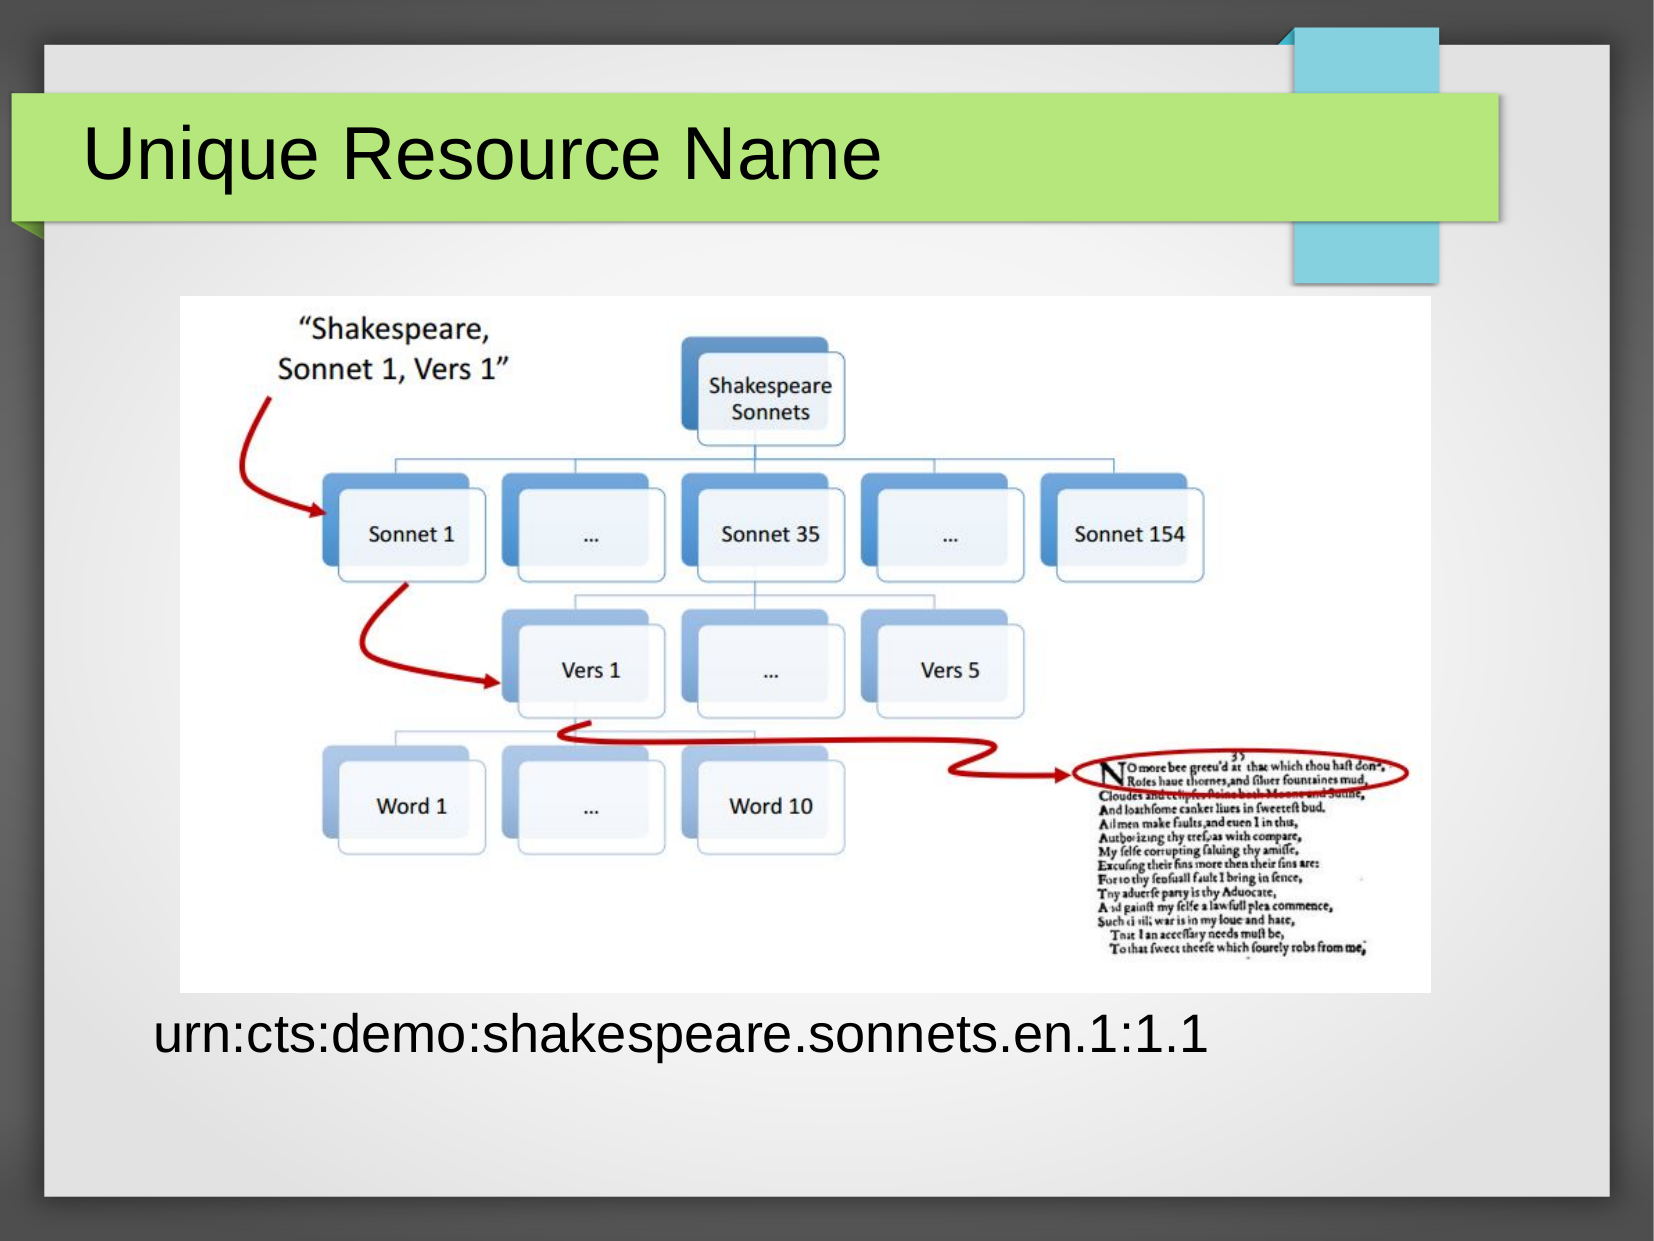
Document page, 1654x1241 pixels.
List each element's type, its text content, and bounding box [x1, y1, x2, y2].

title Unique Resource Name [82, 94, 1264, 213]
list urn:cts:demo:shakespeare.sonnets.en.1:1.1 [82, 1003, 1571, 1111]
picture [0, 0, 1654, 1241]
